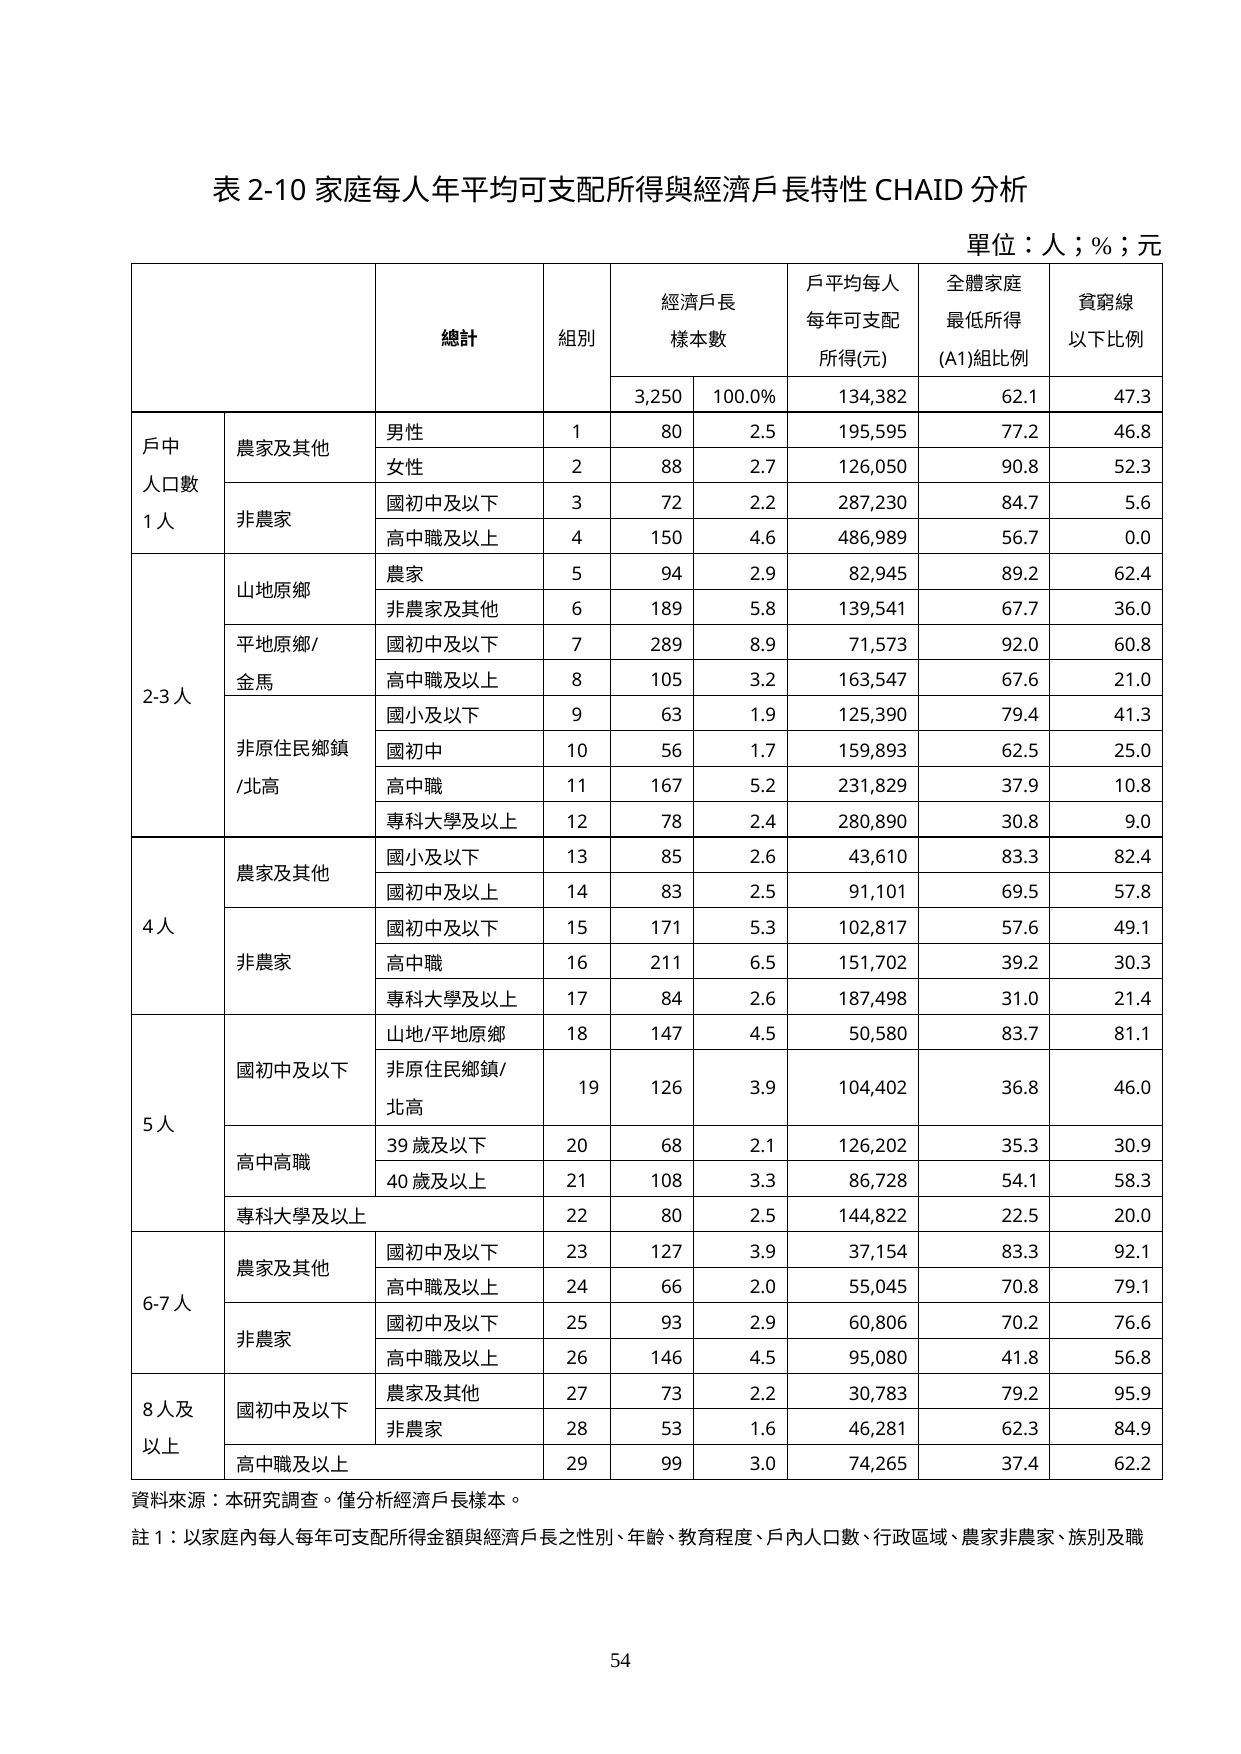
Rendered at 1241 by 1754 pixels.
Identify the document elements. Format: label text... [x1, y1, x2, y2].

table_cell 國初中及以下 [376, 625, 543, 659]
table_cell 3 [544, 483, 610, 518]
table_cell 30.8 [919, 802, 1049, 836]
table_cell 41.3 [1050, 696, 1162, 730]
table_cell 2.7 [694, 448, 787, 482]
table_cell 高中職及以上 [376, 1339, 543, 1373]
table_cell 66 [611, 1268, 693, 1302]
table_cell 4.5 [694, 1015, 787, 1049]
table_cell 國初中及以下 [225, 1015, 375, 1125]
table_cell 2.2 [694, 483, 787, 518]
table_cell 11 [544, 767, 610, 801]
table_cell 國初中及以下 [376, 483, 543, 518]
table_cell 5.8 [694, 590, 787, 624]
table_cell 79.1 [1050, 1268, 1162, 1302]
table_cell 86,728 [788, 1161, 918, 1196]
table_cell 18 [544, 1015, 610, 1049]
table_cell 57.8 [1050, 873, 1162, 907]
table_cell 10 [544, 731, 610, 766]
table_cell 6 [544, 590, 610, 624]
table_cell 8人及 以上 [132, 1374, 224, 1479]
table_cell 39.2 [919, 944, 1049, 978]
table_cell 4.5 [694, 1339, 787, 1373]
table_cell 非原住民鄉鎮 /北高 [225, 696, 375, 836]
table_cell 150 [611, 519, 693, 553]
table_cell 28 [544, 1409, 610, 1444]
table_cell 60,806 [788, 1303, 918, 1337]
table_cell 高中職及以上 [376, 519, 543, 553]
table_cell 92.0 [919, 625, 1049, 659]
table_cell 專科大學及以上 [376, 979, 543, 1013]
table_cell 46.0 [1050, 1050, 1162, 1125]
table_cell 54.1 [919, 1161, 1049, 1196]
table_cell 127 [611, 1232, 693, 1267]
table_cell 159,893 [788, 731, 918, 766]
table_cell 84 [611, 979, 693, 1013]
table_cell 27 [544, 1374, 610, 1408]
table_cell 57.6 [919, 908, 1049, 943]
table_cell 104,402 [788, 1050, 918, 1125]
table_cell 30,783 [788, 1374, 918, 1408]
table_cell 7 [544, 625, 610, 659]
table_cell 126 [611, 1050, 693, 1125]
table_cell 100.0% [694, 377, 787, 411]
table_cell 37.4 [919, 1445, 1049, 1479]
table_cell 國初中及以下 [376, 908, 543, 943]
table_cell 195,595 [788, 413, 918, 447]
table_cell 非農家 [376, 1409, 543, 1444]
table_cell 43,610 [788, 838, 918, 872]
table_cell 22.5 [919, 1197, 1049, 1231]
table_cell 2.9 [694, 554, 787, 588]
table_cell 211 [611, 944, 693, 978]
table_cell 21.4 [1050, 979, 1162, 1013]
table_cell 非農家 [225, 1303, 375, 1373]
table_cell 62.2 [1050, 1445, 1162, 1479]
table_cell 74,265 [788, 1445, 918, 1479]
table_cell 55,045 [788, 1268, 918, 1302]
table_header 總計 [376, 264, 543, 411]
table_cell 105 [611, 660, 693, 695]
table_cell 1.9 [694, 696, 787, 730]
table_cell 41.8 [919, 1339, 1049, 1373]
table_cell 31.0 [919, 979, 1049, 1013]
table_cell 39歲及以下 [376, 1126, 543, 1160]
table_cell 73 [611, 1374, 693, 1408]
table_cell 農家及其他 [225, 1232, 375, 1302]
table_cell 83.7 [919, 1015, 1049, 1049]
table_cell 82.4 [1050, 838, 1162, 872]
table_cell 82,945 [788, 554, 918, 588]
table_cell 山地/平地原鄉 [376, 1015, 543, 1049]
table_cell 非原住民鄉鎮/ 北高 [376, 1050, 543, 1125]
table_cell 3.3 [694, 1161, 787, 1196]
table_cell 15 [544, 908, 610, 943]
table_cell 289 [611, 625, 693, 659]
table_cell 高中職及以上 [376, 1268, 543, 1302]
table_cell 6.5 [694, 944, 787, 978]
table_cell 5.3 [694, 908, 787, 943]
table_cell 147 [611, 1015, 693, 1049]
table_cell 2.5 [694, 873, 787, 907]
table_cell 3.9 [694, 1050, 787, 1125]
table_cell 國小及以下 [376, 696, 543, 730]
table_cell 72 [611, 483, 693, 518]
table_cell 2.0 [694, 1268, 787, 1302]
table_cell 男性 [376, 413, 543, 447]
table_cell 5.6 [1050, 483, 1162, 518]
table_cell 56.8 [1050, 1339, 1162, 1373]
table_cell 16 [544, 944, 610, 978]
table_cell 83.3 [919, 1232, 1049, 1267]
table_cell 83.3 [919, 838, 1049, 872]
table_cell 國初中及以下 [376, 1303, 543, 1337]
table_cell 92.1 [1050, 1232, 1162, 1267]
table_cell 19 [544, 1050, 610, 1125]
table_cell 95,080 [788, 1339, 918, 1373]
table_cell 36.0 [1050, 590, 1162, 624]
table_cell 21 [544, 1161, 610, 1196]
table_cell 國初中及以下 [376, 1232, 543, 1267]
table_cell 13 [544, 838, 610, 872]
table_cell 30.9 [1050, 1126, 1162, 1160]
table_cell 79.2 [919, 1374, 1049, 1408]
table_cell 5 [544, 554, 610, 588]
text 表2-10 家庭每人年平均可支配所得與經濟戶長特性CHAID分析 [187, 150, 1053, 225]
table_cell 非農家及其他 [376, 590, 543, 624]
table_cell 90.8 [919, 448, 1049, 482]
table_cell 8.9 [694, 625, 787, 659]
table_cell 37,154 [788, 1232, 918, 1267]
table_cell 171 [611, 908, 693, 943]
table_cell 60.8 [1050, 625, 1162, 659]
table_cell 14 [544, 873, 610, 907]
table_cell 108 [611, 1161, 693, 1196]
table_cell 農家及其他 [225, 838, 375, 907]
table_cell 95.9 [1050, 1374, 1162, 1408]
table_cell 50,580 [788, 1015, 918, 1049]
table_cell 國初中及以上 [376, 873, 543, 907]
table_cell 163,547 [788, 660, 918, 695]
table_cell 91,101 [788, 873, 918, 907]
table_cell 46,281 [788, 1409, 918, 1444]
table_cell 2.6 [694, 979, 787, 1013]
table_cell 62.1 [919, 377, 1049, 411]
table_cell 68 [611, 1126, 693, 1160]
table_cell 36.8 [919, 1050, 1049, 1125]
table_cell 62.4 [1050, 554, 1162, 588]
table_cell 國初中及以下 [225, 1374, 375, 1444]
table_cell 134,382 [788, 377, 918, 411]
table_cell 2.4 [694, 802, 787, 836]
table_cell 79.4 [919, 696, 1049, 730]
table_cell 1.6 [694, 1409, 787, 1444]
table_cell 30.3 [1050, 944, 1162, 978]
table_header 貧窮線 以下比例 [1050, 264, 1162, 376]
table_cell 63 [611, 696, 693, 730]
table_cell 77.2 [919, 413, 1049, 447]
table_cell 20 [544, 1126, 610, 1160]
table_cell 農家及其他 [376, 1374, 543, 1408]
table_cell 80 [611, 1197, 693, 1231]
table_cell 2.5 [694, 1197, 787, 1231]
table_cell 5.2 [694, 767, 787, 801]
table_cell 非農家 [225, 908, 375, 1013]
table_cell 37.9 [919, 767, 1049, 801]
table_cell 62.3 [919, 1409, 1049, 1444]
table_cell 40歲及以上 [376, 1161, 543, 1196]
table_header 全體家庭 最低所得(A1)組比例 [919, 264, 1049, 376]
table_cell 146 [611, 1339, 693, 1373]
table_header 經濟戶長 樣本數 [611, 264, 787, 376]
table_cell 21.0 [1050, 660, 1162, 695]
table_cell 4.6 [694, 519, 787, 553]
table_cell 6-7人 [132, 1232, 224, 1373]
table_cell 81.1 [1050, 1015, 1162, 1049]
table_cell 69.5 [919, 873, 1049, 907]
table_cell 4人 [132, 838, 224, 1013]
table_cell 76.6 [1050, 1303, 1162, 1337]
table_cell 29 [544, 1445, 610, 1479]
table_cell 2 [544, 448, 610, 482]
table_cell 山地原鄉 [225, 554, 375, 624]
table_cell 78 [611, 802, 693, 836]
table_cell 52.3 [1050, 448, 1162, 482]
table_cell 47.3 [1050, 377, 1162, 411]
table_cell 49.1 [1050, 908, 1162, 943]
table_cell 70.2 [919, 1303, 1049, 1337]
table_cell 126,202 [788, 1126, 918, 1160]
table_cell 專科大學及以上 [225, 1197, 543, 1231]
table_cell 22 [544, 1197, 610, 1231]
table_cell 151,702 [788, 944, 918, 978]
table_cell 10.8 [1050, 767, 1162, 801]
table_cell 35.3 [919, 1126, 1049, 1160]
text 資料來源：本研究調查。僅分析經濟戶長樣本。 [131, 1480, 1182, 1518]
table_cell 67.7 [919, 590, 1049, 624]
table_cell 專科大學及以上 [376, 802, 543, 836]
table_cell 2-3人 [132, 554, 224, 836]
table_cell 287,230 [788, 483, 918, 518]
table_cell 3,250 [611, 377, 693, 411]
table_cell 24 [544, 1268, 610, 1302]
table_cell 56 [611, 731, 693, 766]
table_cell 280,890 [788, 802, 918, 836]
table_cell 126,050 [788, 448, 918, 482]
text 註1：以家庭內每人每年可支配所得金額與經濟戶長之性別、年齡、教育程度、戶內人口數、行政區域、農家非農家、族別及職 [131, 1518, 1143, 1555]
table_cell 20.0 [1050, 1197, 1162, 1231]
table_cell 國小及以下 [376, 838, 543, 872]
table_cell 23 [544, 1232, 610, 1267]
table_cell 國初中 [376, 731, 543, 766]
table_cell 女性 [376, 448, 543, 482]
table_cell 125,390 [788, 696, 918, 730]
table_cell 1.7 [694, 731, 787, 766]
table_cell 231,829 [788, 767, 918, 801]
table_cell 486,989 [788, 519, 918, 553]
table_header 組別 [544, 264, 610, 411]
table_cell 4 [544, 519, 610, 553]
table_cell 5人 [132, 1015, 224, 1231]
table_cell 高中職及以上 [376, 660, 543, 695]
table_cell 83 [611, 873, 693, 907]
table_header 戶平均每人 每年可支配 所得(元) [788, 264, 918, 376]
table_cell 139,541 [788, 590, 918, 624]
table_cell 17 [544, 979, 610, 1013]
table_cell 農家 [376, 554, 543, 588]
table_cell 0.0 [1050, 519, 1162, 553]
table_cell 1 [544, 413, 610, 447]
table_header [132, 264, 375, 411]
table_cell 8 [544, 660, 610, 695]
table_cell 2.6 [694, 838, 787, 872]
table_cell 85 [611, 838, 693, 872]
table_cell 89.2 [919, 554, 1049, 588]
table_cell 167 [611, 767, 693, 801]
table_cell 84.9 [1050, 1409, 1162, 1444]
table_cell 93 [611, 1303, 693, 1337]
table_cell 3.2 [694, 660, 787, 695]
table_cell 12 [544, 802, 610, 836]
table_cell 58.3 [1050, 1161, 1162, 1196]
table_cell 高中職 [376, 944, 543, 978]
table_cell 144,822 [788, 1197, 918, 1231]
table_cell 56.7 [919, 519, 1049, 553]
table_cell 2.9 [694, 1303, 787, 1337]
table_cell 3.0 [694, 1445, 787, 1479]
table_cell 46.8 [1050, 413, 1162, 447]
table_cell 9 [544, 696, 610, 730]
table_cell 94 [611, 554, 693, 588]
table_cell 26 [544, 1339, 610, 1373]
table_cell 102,817 [788, 908, 918, 943]
table_cell 187,498 [788, 979, 918, 1013]
table_cell 84.7 [919, 483, 1049, 518]
table_cell 高中職及以上 [225, 1445, 543, 1479]
table_cell 25.0 [1050, 731, 1162, 766]
table_cell 2.5 [694, 413, 787, 447]
table_cell 53 [611, 1409, 693, 1444]
table_cell 189 [611, 590, 693, 624]
table_cell 高中職 [376, 767, 543, 801]
table_cell 80 [611, 413, 693, 447]
table_cell 70.8 [919, 1268, 1049, 1302]
table_cell 2.1 [694, 1126, 787, 1160]
table_cell 9.0 [1050, 802, 1162, 836]
table_cell 戶中 人口數 1人 [132, 413, 224, 553]
table_cell 71,573 [788, 625, 918, 659]
table_cell 3.9 [694, 1232, 787, 1267]
text 單位：人；%；元 [187, 225, 1162, 262]
table_cell 非農家 [225, 483, 375, 553]
table_cell 高中高職 [225, 1126, 375, 1196]
table_cell 農家及其他 [225, 413, 375, 482]
table_cell 2.2 [694, 1374, 787, 1408]
table_cell 62.5 [919, 731, 1049, 766]
table_cell 88 [611, 448, 693, 482]
table_cell 67.6 [919, 660, 1049, 695]
table_cell 25 [544, 1303, 610, 1337]
table_cell 99 [611, 1445, 693, 1479]
table_cell 平地原鄉/ 金馬 [225, 625, 375, 695]
